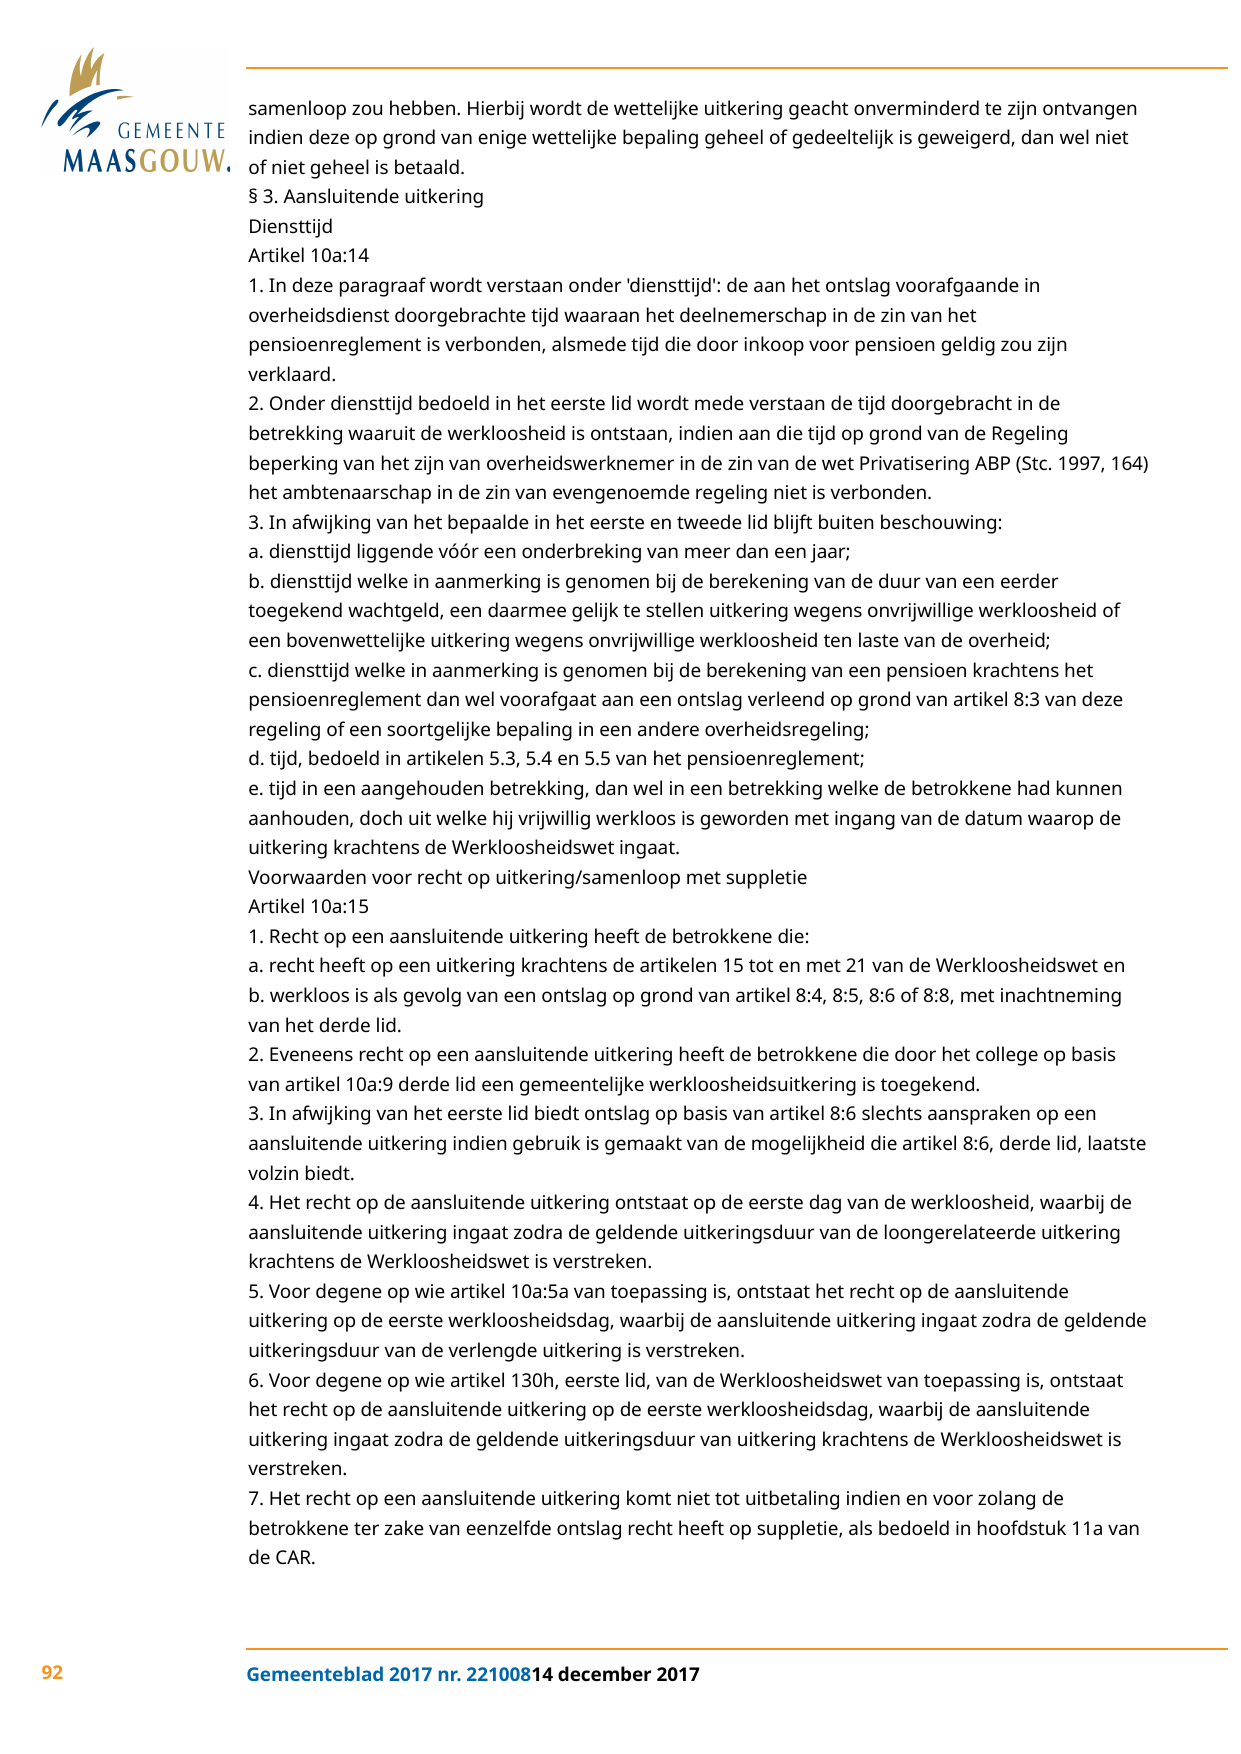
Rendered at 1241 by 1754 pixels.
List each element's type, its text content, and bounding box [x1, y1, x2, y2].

text Diensttijd [248, 213, 1152, 239]
text a. diensttijd liggende vóór een onderbreking van meer dan een jaar; [248, 538, 1152, 564]
text § 3. Aansluitende uitkering [248, 183, 1152, 209]
text Artikel 10a:15 [248, 893, 1152, 919]
text 2. Onder diensttijd bedoeld in het eerste lid wordt mede verstaan de tijd doorgebracht in de betrekking waaruit de werkloosheid is ontstaan, indien aan die tijd op grond van de Regeling beperking van het zijn van overheidswerknemer in de zin van de wet Privatisering ABP (Stc. 1997, 164) het ambtenaarschap in de zin van evengenoemde regeling niet is verbonden. [248, 391, 1152, 505]
text 6. Voor degene op wie artikel 130h, eerste lid, van de Werkloosheidswet van toepassing is, ontstaat het recht op de aansluitende uitkering op de eerste werkloosheidsdag, waarbij de aansluitende uitkering ingaat zodra de geldende uitkeringsduur van uitkering krachtens de Werkloosheidswet is verstreken. [248, 1367, 1152, 1481]
text Artikel 10a:14 [248, 243, 1152, 268]
text 1. In deze paragraaf wordt verstaan onder 'diensttijd': de aan het ontslag voorafgaande in overheidsdienst doorgebrachte tijd waaraan het deelnemerschap in de zin van het pensioenreglement is verbonden, alsmede tijd die door inkoop voor pensioen geldig zou zijn verklaard. [248, 272, 1152, 387]
text samenloop zou hebben. Hierbij wordt de wettelijke uitkering geacht onverminderd te zijn ontvangen indien deze op grond van enige wettelijke bepaling geheel of gedeeltelijk is geweigerd, dan wel niet of niet geheel is betaald. [248, 95, 1152, 180]
text a. recht heeft op een uitkering krachtens de artikelen 15 tot en met 21 van de Werkloosheidswet en [248, 953, 1152, 978]
text 4. Het recht op de aansluitende uitkering ontstaat op de eerste dag van de werkloosheid, waarbij de aansluitende uitkering ingaat zodra de geldende uitkeringsduur van de loongerelateerde uitkering krachtens de Werkloosheidswet is verstreken. [248, 1189, 1152, 1274]
text Voorwaarden voor recht op uitkering/samenloop met suppletie [248, 864, 1152, 890]
text 5. Voor degene op wie artikel 10a:5a van toepassing is, ontstaat het recht op de aansluitende uitkering op de eerste werkloosheidsdag, waarbij de aansluitende uitkering ingaat zodra de geldende uitkeringsduur van de verlengde uitkering is verstreken. [248, 1278, 1152, 1363]
text e. tijd in een aangehouden betrekking, dan wel in een betrekking welke de betrokkene had kunnen aanhouden, doch uit welke hij vrijwillig werkloos is geworden met ingang van de datum waarop de uitkering krachtens de Werkloosheidswet ingaat. [248, 775, 1152, 860]
text 3. In afwijking van het eerste lid biedt ontslag op basis van artikel 8:6 slechts aanspraken op een aansluitende uitkering indien gebruik is gemaakt van de mogelijkheid die artikel 8:6, derde lid, laatste volzin biedt. [248, 1101, 1152, 1186]
text 1. Recht op een aansluitende uitkering heeft de betrokkene die: [248, 923, 1152, 949]
text d. tijd, bedoeld in artikelen 5.3, 5.4 en 5.5 van het pensioenreglement; [248, 746, 1152, 771]
text b. werkloos is als gevolg van een ontslag op grond van artikel 8:4, 8:5, 8:6 of 8:8, met inachtneming van het derde lid. [248, 982, 1152, 1038]
text 2. Eveneens recht op een aansluitende uitkering heeft de betrokkene die door het college op basis van artikel 10a:9 derde lid een gemeentelijke werkloosheidsuitkering is toegekend. [248, 1041, 1152, 1097]
text 7. Het recht op een aansluitende uitkering komt niet tot uitbetaling indien en voor zolang de betrokkene ter zake van eenzelfde ontslag recht heeft op suppletie, als bedoeld in hoofdstuk 11a van de CAR. [248, 1485, 1152, 1570]
text b. diensttijd welke in aanmerking is genomen bij de berekening van de duur van een eerder toegekend wachtgeld, een daarmee gelijk te stellen uitkering wegens onvrijwillige werkloosheid of een bovenwettelijke uitkering wegens onvrijwillige werkloosheid ten laste van de overheid; [248, 568, 1152, 653]
picture [41, 47, 231, 172]
text 3. In afwijking van het bepaalde in het eerste en tweede lid blijft buiten beschouwing: [248, 509, 1152, 535]
text c. diensttijd welke in aanmerking is genomen bij de berekening van een pensioen krachtens het pensioenreglement dan wel voorafgaat aan een ontslag verleend op grond van artikel 8:3 van deze regeling of een soortgelijke bepaling in een andere overheidsregeling; [248, 657, 1152, 742]
